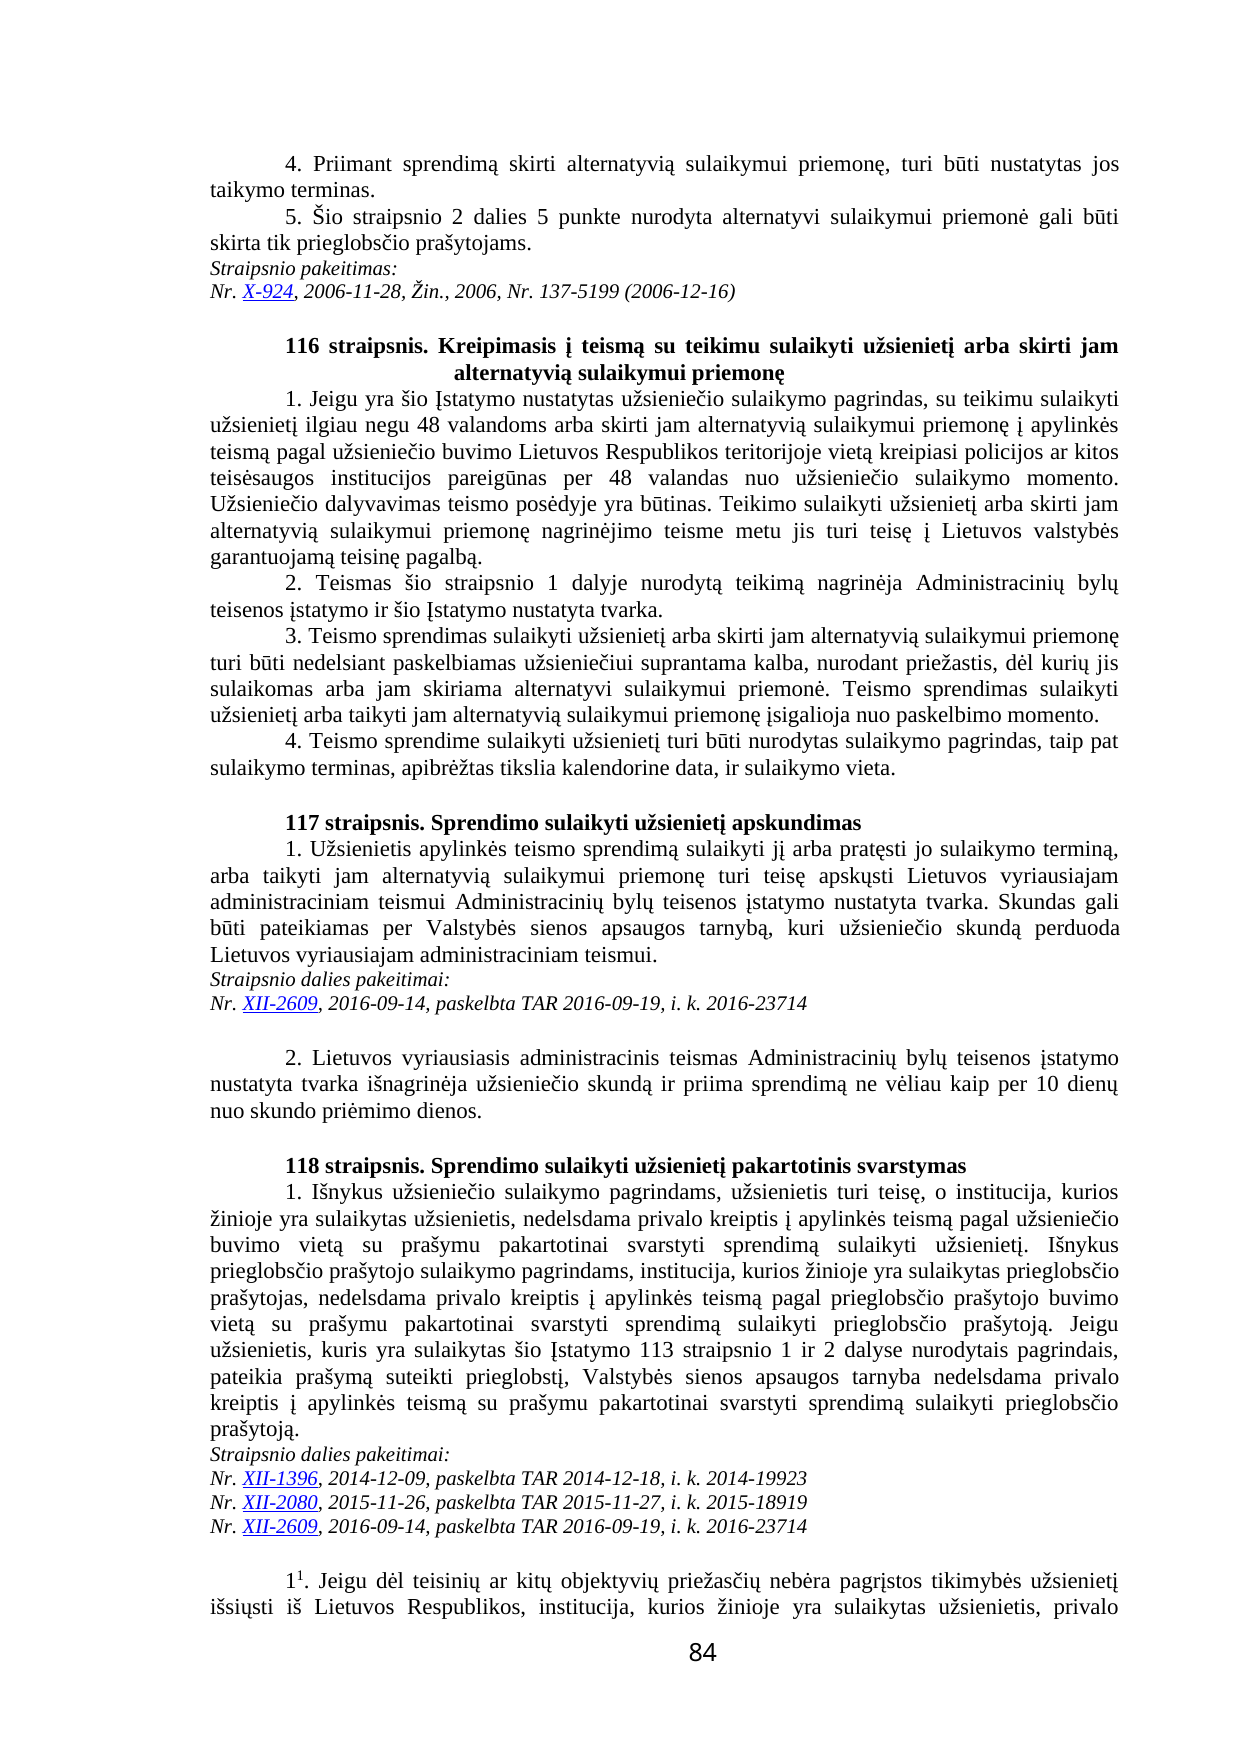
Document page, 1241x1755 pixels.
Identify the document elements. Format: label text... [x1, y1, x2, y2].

text 4. Priimant sprendimą skirti alternatyvią sulaikymui priemonę, turi būti nustatytas jos taikymo terminas. [210, 150, 1120, 203]
text 4. Teismo sprendime sulaikyti užsienietį turi būti nurodytas sulaikymo pagrindas, taip pat sulaikymo terminas, apibrėžtas tikslia kalendorine data, ir sulaikymo vieta. [210, 728, 1120, 780]
text 11. Jeigu dėl teisinių ar kitų objektyvių priežasčių nebėra pagrįstos tikimybės užsienietį išsiųsti iš Lietuvos Respublikos, institucija, kurios žinioje yra sulaikytas užsienietis, privalo [210, 1567, 1120, 1619]
text 1. Išnykus užsieniečio sulaikymo pagrindams, užsienietis turi teisę, o institucija, kurios žinioje yra sulaikytas užsienietis, nedelsdama privalo kreiptis į apylinkės teismą pagal užsieniečio buvimo vietą su prašymu pakartotinai svarstyti sprendimą sulaikyti užsienietį. Išnykus prieglobsčio prašytojo sulaikymo pagrindams, institucija, kurios žinioje yra sulaikytas prieglobsčio prašytojas, nedelsdama privalo kreiptis į apylinkės teismą pagal prieglobsčio prašytojo buvimo vietą su prašymu pakartotinai svarstyti sprendimą sulaikyti prieglobsčio prašytoją. Jeigu užsienietis, kuris yra sulaikytas šio Įstatymo 113 straipsnio 1 ir 2 dalyse nurodytais pagrindais, pateikia prašymą suteikti prieglobstį, Valstybės sienos apsaugos tarnyba nedelsdama privalo kreiptis į apylinkės teismą su prašymu pakartotinai svarstyti sprendimą sulaikyti prieglobsčio prašytoją. [210, 1178, 1120, 1442]
text 1. Jeigu yra šio Įstatymo nustatytas užsieniečio sulaikymo pagrindas, su teikimu sulaikyti užsienietį ilgiau negu 48 valandoms arba skirti jam alternatyvią sulaikymui priemonę į apylinkės teismą pagal užsieniečio buvimo Lietuvos Respublikos teritorijoje vietą kreipiasi policijos ar kitos teisėsaugos institucijos pareigūnas per 48 valandas nuo užsieniečio sulaikymo momento. Užsieniečio dalyvavimas teismo posėdyje yra būtinas. Teikimo sulaikyti užsienietį arba skirti jam alternatyvią sulaikymui priemonę nagrinėjimo teisme metu jis turi teisę į Lietuvos valstybės garantuojamą teisinę pagalbą. [210, 385, 1120, 569]
text 2. Teismas šio straipsnio 1 dalyje nurodytą teikimą nagrinėja Administracinių bylų teisenos įstatymo ir šio Įstatymo nustatyta tvarka. [210, 569, 1120, 622]
text Nr. XII-2609, 2016-09-14, paskelbta TAR 2016-09-19, i. k. 2016-23714 [210, 1514, 1120, 1538]
text 3. Teismo sprendimas sulaikyti užsienietį arba skirti jam alternatyvią sulaikymui priemonę turi būti nedelsiant paskelbiamas užsieniečiui suprantama kalba, nurodant priežastis, dėl kurių jis sulaikomas arba jam skiriama alternatyvi sulaikymui priemonė. Teismo sprendimas sulaikyti užsienietį arba taikyti jam alternatyvią sulaikymui priemonę įsigalioja nuo paskelbimo momento. [210, 622, 1120, 728]
text 1. Užsienietis apylinkės teismo sprendimą sulaikyti jį arba pratęsti jo sulaikymo terminą, arba taikyti jam alternatyvią sulaikymui priemonę turi teisę apskųsti Lietuvos vyriausiajam administraciniam teismui Administracinių bylų teisenos įstatymo nustatyta tvarka. Skundas gali būti pateikiamas per Valstybės sienos apsaugos tarnybą, kuri užsieniečio skundą perduoda Lietuvos vyriausiajam administraciniam teismui. [210, 835, 1120, 967]
text Nr. X-924, 2006-11-28, Žin., 2006, Nr. 137-5199 (2006-12-16) [210, 279, 1120, 303]
text Nr. XII-1396, 2014-12-09, paskelbta TAR 2014-12-18, i. k. 2014-19923 [210, 1466, 1120, 1490]
text 118 straipsnis. Sprendimo sulaikyti užsienietį pakartotinis svarstymas [210, 1152, 1120, 1178]
text Nr. XII-2080, 2015-11-26, paskelbta TAR 2015-11-27, i. k. 2015-18919 [210, 1490, 1120, 1514]
text 116 straipsnis. Kreipimasis į teismą su teikimu sulaikyti užsienietį arba skirti jam alternatyvią sulaikymui priemonę [285, 332, 1120, 385]
text Nr. XII-2609, 2016-09-14, paskelbta TAR 2016-09-19, i. k. 2016-23714 [210, 991, 1120, 1015]
text Straipsnio dalies pakeitimai: [210, 967, 1120, 991]
text 117 straipsnis. Sprendimo sulaikyti užsienietį apskundimas [210, 809, 1120, 835]
text Straipsnio dalies pakeitimai: [210, 1442, 1120, 1466]
text 5. Šio straipsnio 2 dalies 5 punkte nurodyta alternatyvi sulaikymui priemonė gali būti skirta tik prieglobsčio prašytojams. [210, 203, 1120, 255]
text Straipsnio pakeitimas: [210, 255, 1120, 279]
text 2. Lietuvos vyriausiasis administracinis teismas Administracinių bylų teisenos įstatymo nustatyta tvarka išnagrinėja užsieniečio skundą ir priima sprendimą ne vėliau kaip per 10 dienų nuo skundo priėmimo dienos. [210, 1044, 1120, 1123]
